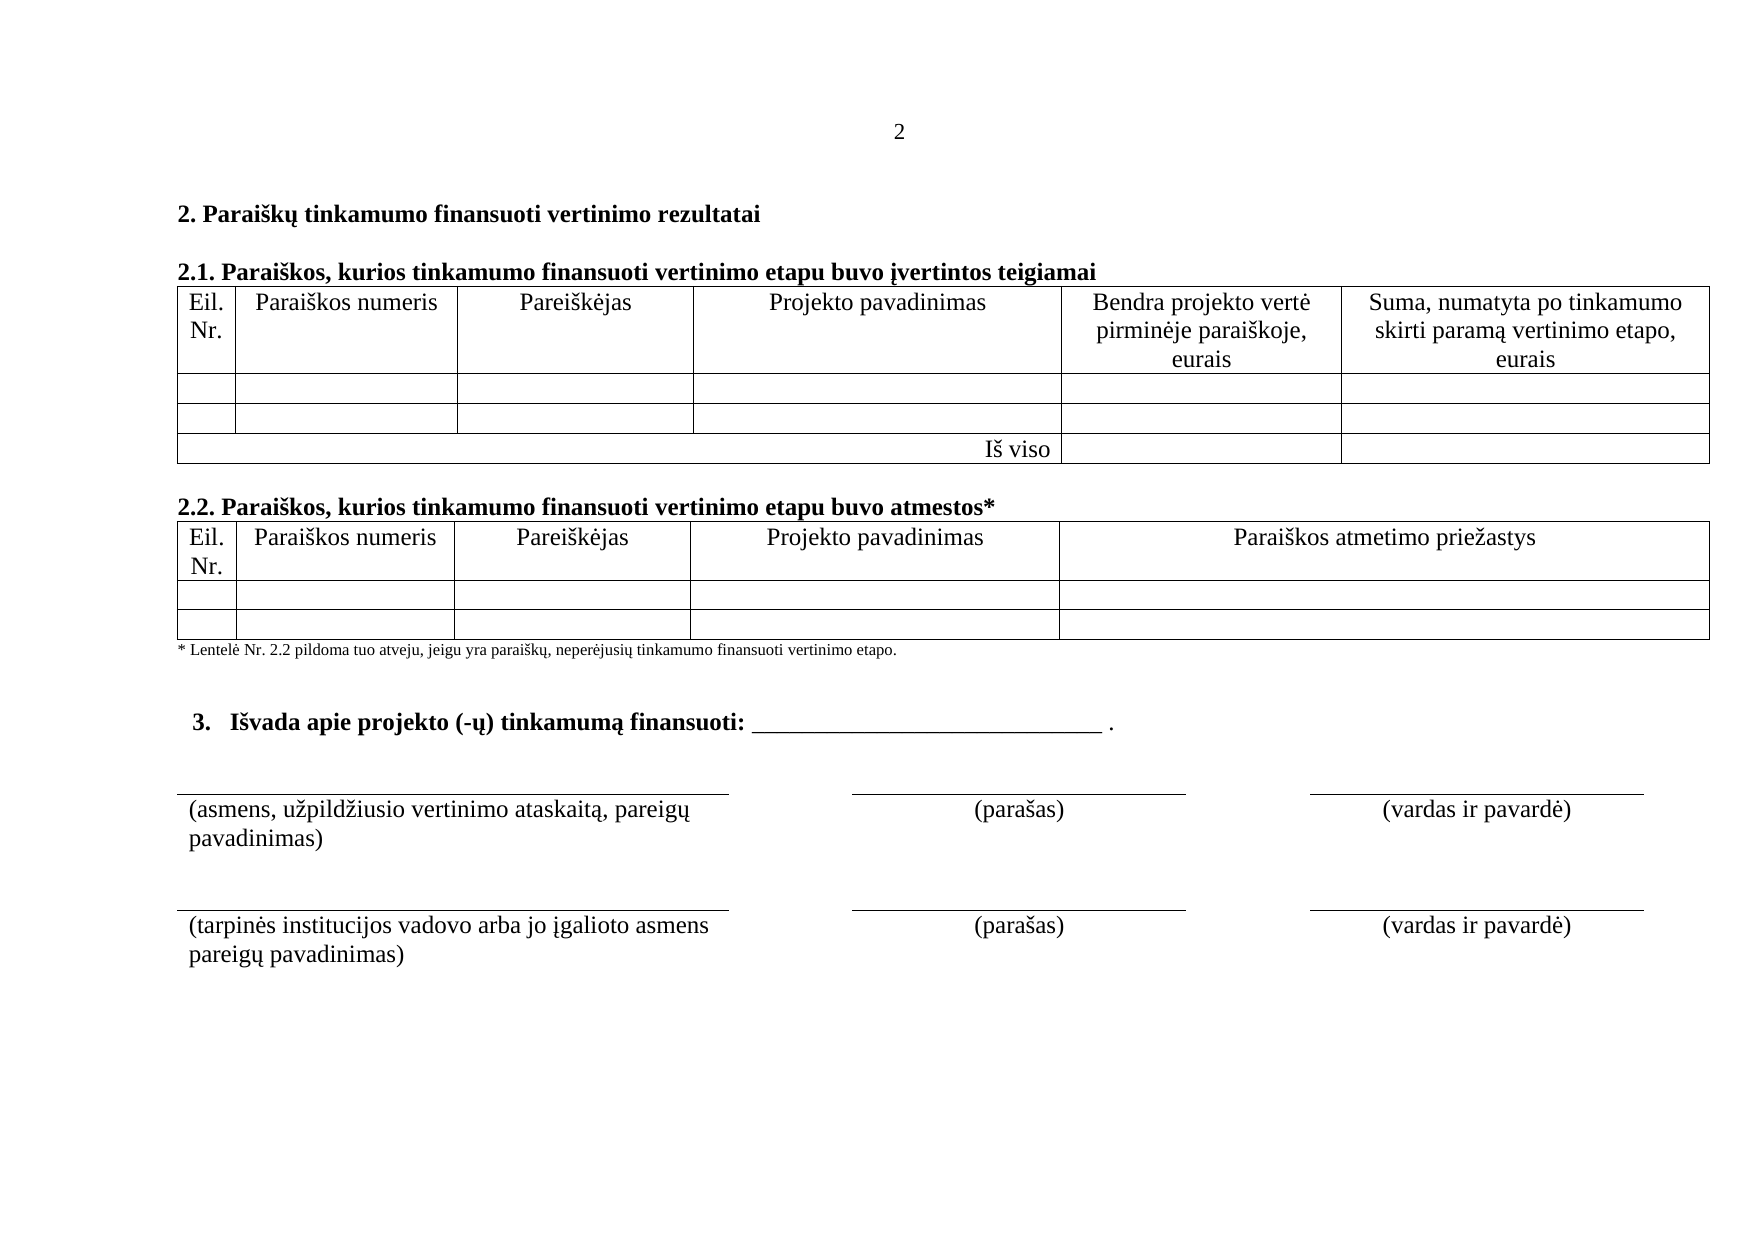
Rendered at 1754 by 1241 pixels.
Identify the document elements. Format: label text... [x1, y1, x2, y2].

table_cell [691, 610, 1059, 639]
table_header Paraiškos atmetimo priežastys [1060, 522, 1709, 579]
table_cell [1186, 794, 1310, 852]
table_cell [178, 581, 236, 609]
table_header Eil. Nr. [178, 522, 236, 579]
table_cell [694, 374, 1061, 403]
table_cell [178, 404, 235, 433]
table_cell [1060, 610, 1709, 639]
table_header Eil. Nr. [178, 287, 235, 373]
table_cell [237, 581, 454, 609]
table_header [1186, 881, 1310, 909]
table_header Paraiškos numeris [237, 522, 454, 579]
table_header [1310, 765, 1643, 793]
table_cell [455, 581, 690, 609]
table_cell [455, 610, 690, 639]
table_cell [1062, 404, 1341, 433]
table_cell [1342, 404, 1709, 433]
table_cell (parašas) [852, 795, 1186, 852]
table_cell [729, 910, 852, 968]
table_header Bendra projekto vertė pirminėje paraiškoje, eurais [1062, 287, 1341, 373]
table_header Projekto pavadinimas [691, 522, 1059, 579]
table_cell [237, 610, 454, 639]
table_cell [694, 404, 1061, 433]
table_header [177, 881, 728, 909]
table_cell Iš viso [178, 434, 1061, 462]
table_header [852, 881, 1186, 909]
table_cell (parašas) [852, 911, 1186, 968]
table_cell [178, 610, 236, 639]
table_cell [1062, 434, 1341, 462]
table_header [1310, 881, 1643, 909]
table_header Paraiškos numeris [236, 287, 457, 373]
table_header [729, 765, 852, 793]
table_cell [1342, 434, 1709, 462]
table_cell [1062, 374, 1341, 403]
table_cell (vardas ir pavardė) [1310, 911, 1643, 968]
table_cell [1342, 374, 1709, 403]
table_cell (asmens, užpildžiusio vertinimo ataskaitą, pareigų pavadinimas) [177, 795, 728, 852]
table_cell [178, 374, 235, 403]
table_cell [458, 374, 693, 403]
table_cell [236, 404, 457, 433]
table_cell [1186, 910, 1310, 968]
table_cell [1060, 581, 1709, 609]
table_header Projekto pavadinimas [694, 287, 1061, 373]
table_header Suma, numatyta po tinkamumo skirti paramą vertinimo etapo, eurais [1342, 287, 1709, 373]
text * Lentelė Nr. 2.2 pildoma tuo atveju, jeigu yra paraiškų, neperėjusių tinkamumo finansuoti vertinimo etapo. [177, 640, 1621, 659]
table_cell (tarpinės institucijos vadovo arba jo įgalioto asmens pareigų pavadinimas) [177, 911, 728, 968]
table_header [1186, 765, 1310, 793]
table_cell [236, 374, 457, 403]
table_header [177, 765, 728, 793]
text 2.1. Paraiškos, kurios tinkamumo finansuoti vertinimo etapu buvo įvertintos teigiamai [177, 257, 1621, 286]
table_cell [458, 404, 693, 433]
table_cell [729, 794, 852, 852]
table_header Pareiškėjas [458, 287, 693, 373]
table_cell [691, 581, 1059, 609]
table_header [852, 765, 1186, 793]
table_header [729, 881, 852, 909]
text 3. Išvada apie projekto (-ų) tinkamumą finansuoti: ____________________________ . [192, 707, 1621, 736]
table_cell (vardas ir pavardė) [1310, 795, 1643, 852]
text 2. Paraiškų tinkamumo finansuoti vertinimo rezultatai [177, 199, 1621, 228]
text 2.2. Paraiškos, kurios tinkamumo finansuoti vertinimo etapu buvo atmestos* [177, 492, 1621, 521]
table_header Pareiškėjas [455, 522, 690, 579]
